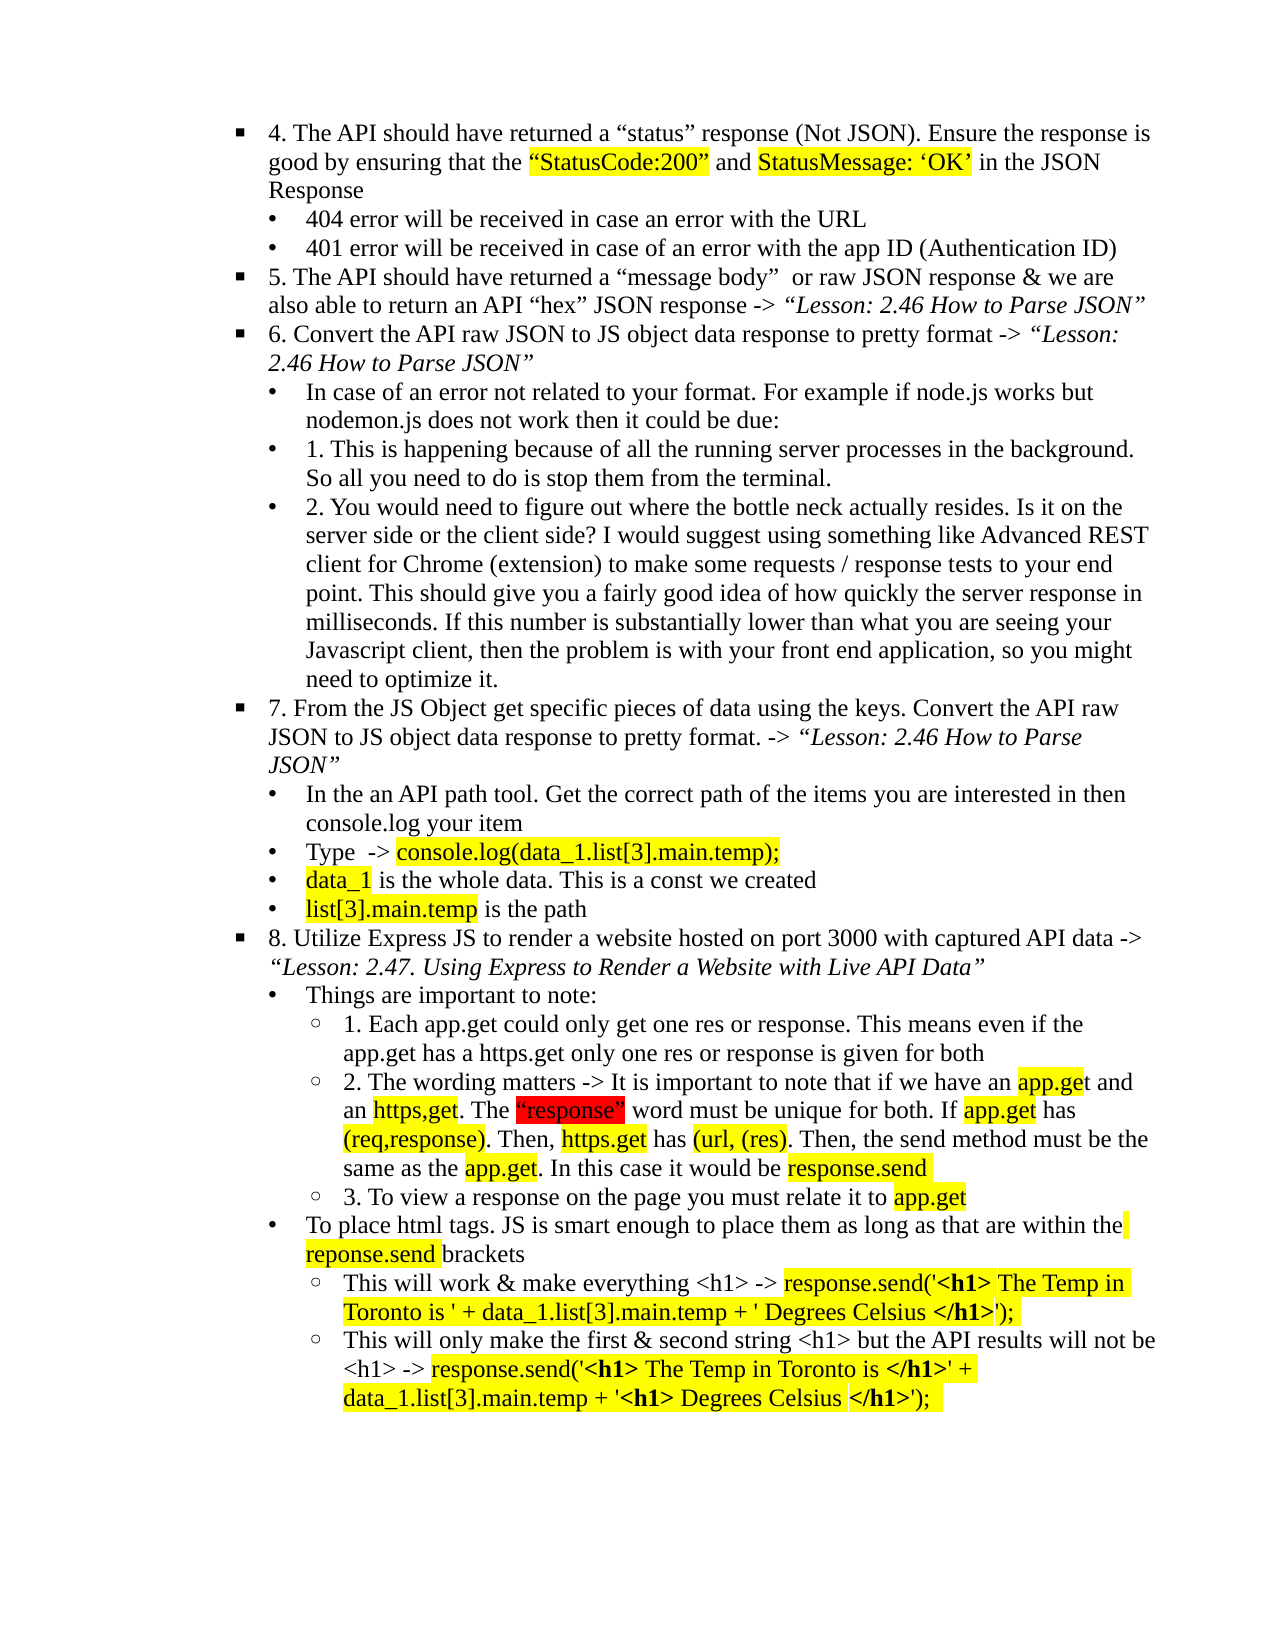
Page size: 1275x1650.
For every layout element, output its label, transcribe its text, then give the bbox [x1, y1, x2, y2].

list data_1 is the whole data. This is a const we created [268, 866, 1157, 894]
list Type -> console.log(data_1.list[3].main.temp); [268, 837, 1157, 866]
list 1. Each app.get could only get one res or response. This means even if the app.get has a https.get only one res or response is given for both [306, 1009, 1157, 1067]
list To place html tags. JS is smart enough to place them as long as that are within the reponse.send brackets [268, 1211, 1157, 1268]
list 404 error will be received in case an error with the URL [268, 204, 1157, 233]
list 4. The API should have returned a “status” response (Not JSON). Ensure the response is good by ensuring that the “StatusCode:200” and StatusMessage: ‘OK’ in the JSON Response [231, 118, 1157, 204]
list 5. The API should have returned a “message body” or raw JSON response & we are also able to return an API “hex” JSON response -> “Lesson: 2.46 How to Parse JSON” [231, 262, 1157, 319]
list 1. This is happening because of all the running server processes in the background. So all you need to do is stop them from the terminal. [268, 434, 1157, 492]
list 401 error will be received in case of an error with the app ID (Authentication ID) [268, 233, 1157, 262]
list 6. Convert the API raw JSON to JS object data response to pretty format -> “Lesson: 2.46 How to Parse JSON” [231, 319, 1157, 377]
list 7. From the JS Object get specific pieces of data using the keys. Convert the API raw JSON to JS object data response to pretty format. -> “Lesson: 2.46 How to Parse JSON” [231, 693, 1157, 779]
list 3. To view a response on the page you must relate it to app.get [306, 1182, 1157, 1211]
list In the an API path tool. Get the correct path of the items you are interested in then console.log your item [268, 779, 1157, 837]
list 2. You would need to figure out where the bottle neck actually resides. Is it on the server side or the client side? I would suggest using something like Advanced REST client for Chrome (extension) to make some requests / response tests to your end point. This should give you a fairly good idea of how quickly the server response in milliseconds. If this number is substantially lower than what you are seeing your Javascript client, then the problem is with your front end application, so you might need to optimize it. [268, 492, 1157, 693]
list This will work & make everything <h1> -> response.send('<h1> The Temp in Toronto is ' + data_1.list[3].main.temp + ' Degrees Celsius </h1>'); [306, 1268, 1157, 1326]
list Things are important to note: [268, 981, 1157, 1009]
list This will only make the first & second string <h1> but the API results will not be <h1> -> response.send('<h1> The Temp in Toronto is </h1>' + data_1.list[3].main.temp + '<h1> Degrees Celsius </h1>'); [306, 1326, 1157, 1412]
list list[3].main.temp is the path [268, 894, 1157, 923]
list 8. Utilize Express JS to render a website hosted on port 3000 with captured API data -> “Lesson: 2.47. Using Express to Render a Website with Live API Data” [231, 923, 1157, 981]
list In case of an error not related to your format. For example if node.js works but nodemon.js does not work then it could be due: [268, 377, 1157, 434]
list 2. The wording matters -> It is important to note that if we have an app.get and an https,get. The “response” word must be unique for both. If app.get has (req,response). Then, https.get has (url, (res). Then, the send method must be the same as the app.get. In this case it would be response.send [306, 1067, 1157, 1182]
